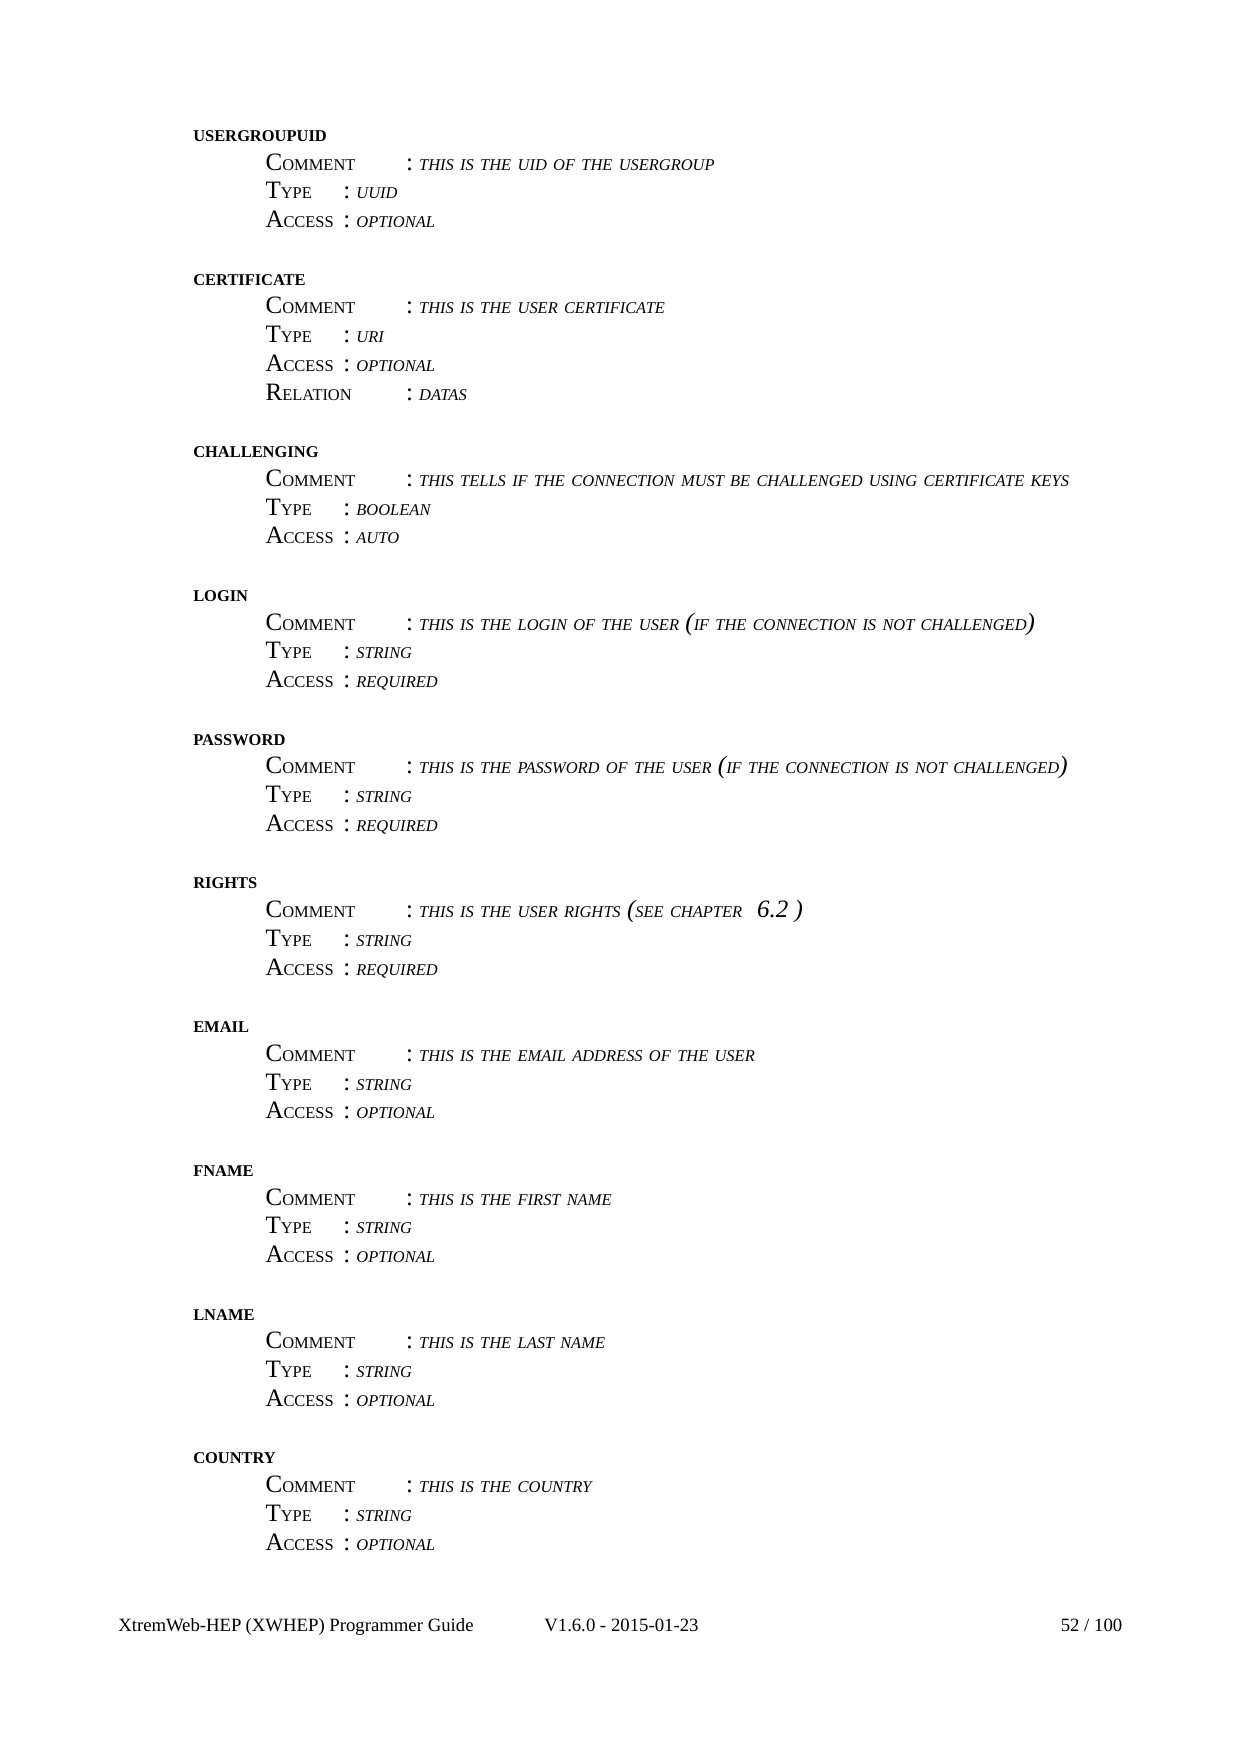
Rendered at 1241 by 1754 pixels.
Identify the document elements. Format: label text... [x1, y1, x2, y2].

text rights [118, 866, 1122, 894]
text Type : string [265, 1354, 1122, 1383]
text Type : string [265, 1498, 1122, 1527]
text email [118, 1009, 1122, 1038]
text Access : required [265, 664, 1122, 693]
text Comment : this is the country [265, 1469, 1122, 1498]
text Type : uuid [265, 176, 1122, 204]
text Type : string [265, 779, 1122, 808]
text Comment : this is the last name [265, 1326, 1122, 1354]
text Comment : this is the password of the user (if the connection is not challenged) [265, 751, 1122, 779]
text Type : string [265, 1067, 1122, 1096]
text Access : optional [265, 1383, 1122, 1412]
text Comment : this is the uid of the usergroup [265, 147, 1122, 176]
text country [118, 1441, 1122, 1469]
text lname [118, 1297, 1122, 1326]
text Comment : this is the first name [265, 1182, 1122, 1211]
text Comment : this is the user rights (see chapter 6.2) [265, 894, 1122, 923]
text Type : boolean [265, 492, 1122, 521]
text Access : optional [265, 1096, 1122, 1124]
text Comment : this is the user certificate [265, 291, 1122, 319]
text login [118, 578, 1122, 607]
text password [118, 722, 1122, 751]
text Comment : this is the email address of the user [265, 1038, 1122, 1067]
text Access : required [265, 808, 1122, 837]
text Type : string [265, 636, 1122, 664]
text Relation : datas [265, 377, 1122, 406]
text Access : optional [265, 1527, 1122, 1556]
text Type : string [265, 1211, 1122, 1239]
text Comment : this is the login of the user (if the connection is not challenged) [265, 607, 1122, 636]
text Type : string [265, 923, 1122, 952]
text Access : optional [265, 204, 1122, 233]
text usergroupuid [118, 118, 1122, 147]
text Type : uri [265, 319, 1122, 348]
text certificate [118, 262, 1122, 291]
text Access : auto [265, 521, 1122, 549]
text Comment : this tells if the connection must be challenged using certificate keys [265, 463, 1122, 492]
text fname [118, 1153, 1122, 1182]
text Access : required [265, 952, 1122, 981]
text Access : optional [265, 348, 1122, 377]
text challenging [118, 434, 1122, 463]
text Access : optional [265, 1239, 1122, 1268]
